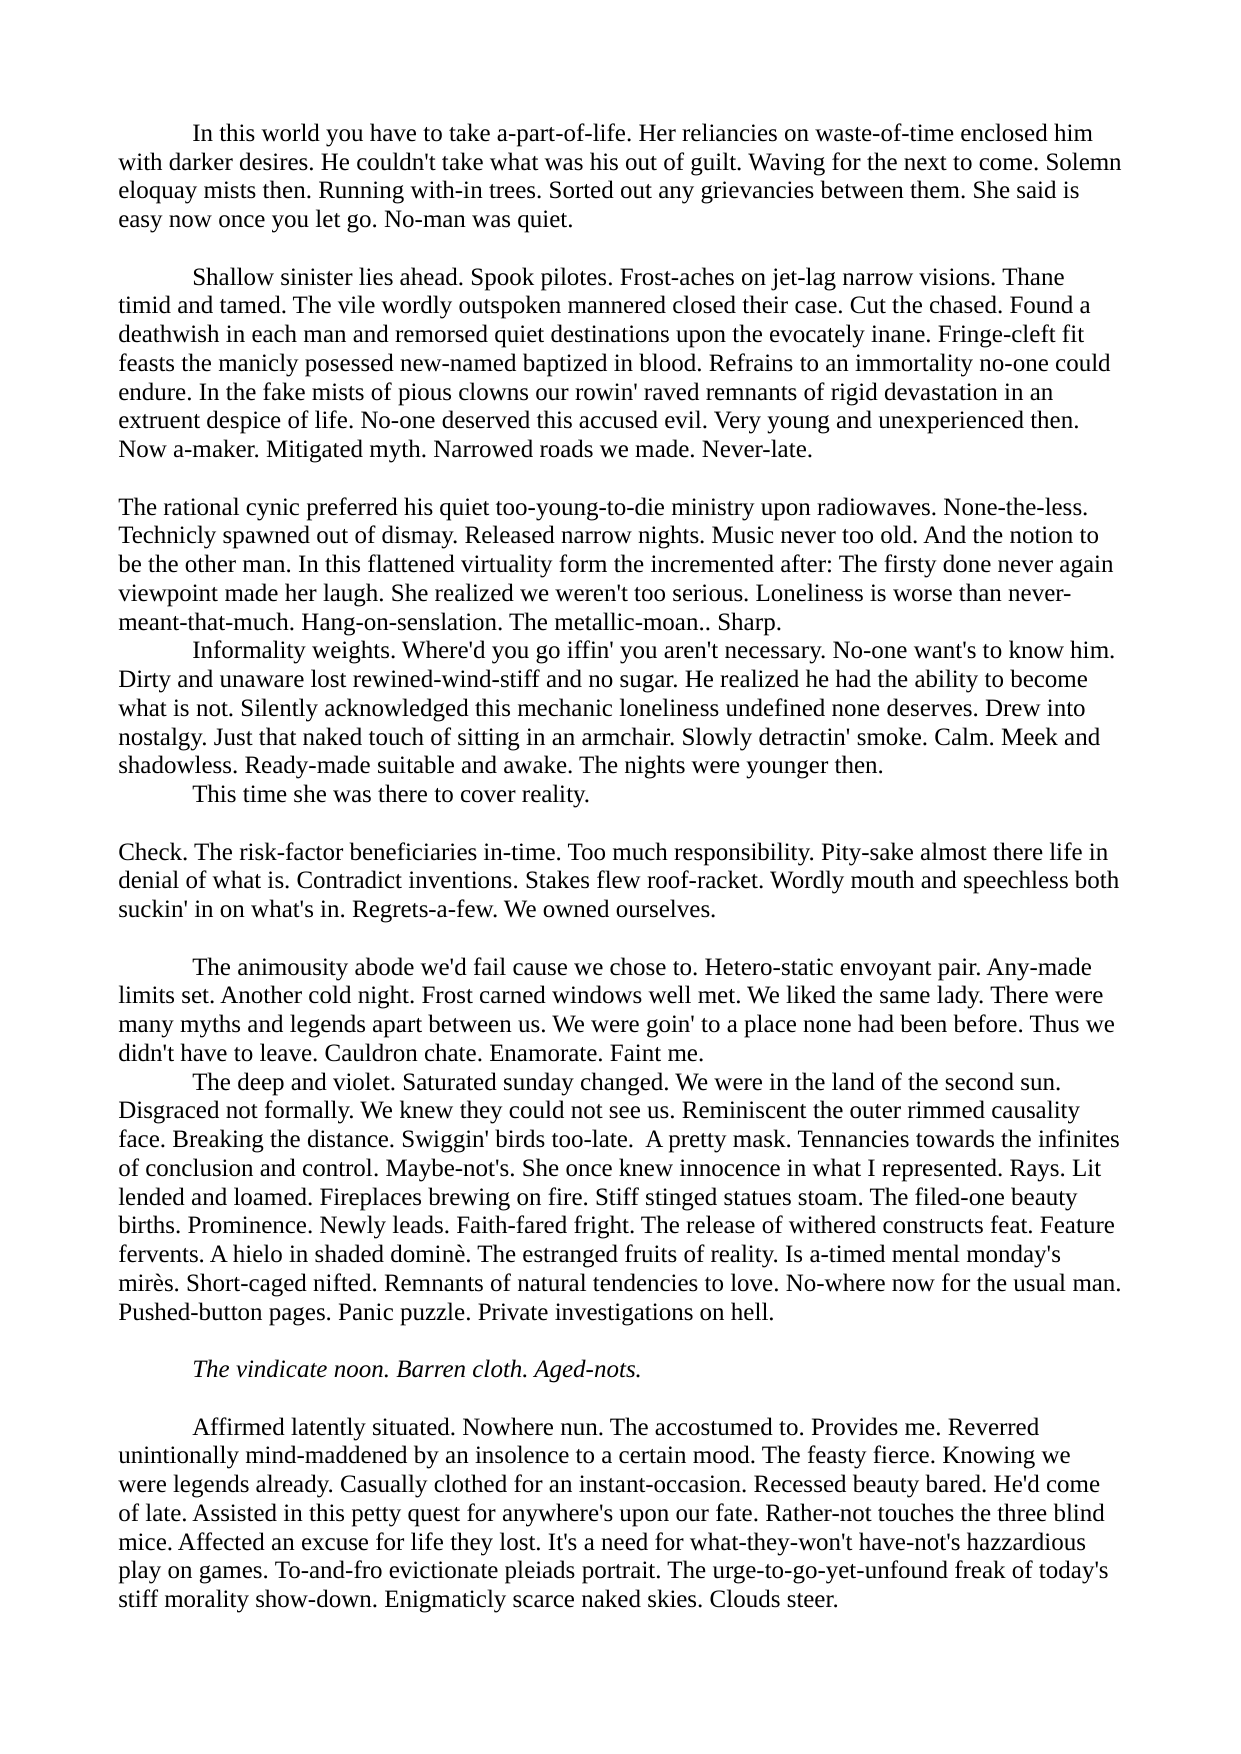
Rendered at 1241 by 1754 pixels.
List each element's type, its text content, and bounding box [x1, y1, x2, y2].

text The animousity abode we'd fail cause we chose to. Hetero-static envoyant pair. Any-made limits set. Another cold night. Frost carned windows well met. We liked the same lady. There were many myths and legends apart between us. We were goin' to a place none had been before. Thus we didn't have to leave. Cauldron chate. Enamorate. Faint me. [118, 952, 1122, 1067]
text Informality weights. Where'd you go iffin' you aren't necessary. No-one want's to know him. Dirty and unaware lost rewined-wind-stiff and no sugar. He realized he had the ability to become what is not. Silently acknowledged this mechanic loneliness undefined none deserves. Drew into nostalgy. Just that naked touch of sitting in an armchair. Slowly detractin' smoke. Calm. Meek and shadowless. Ready-made suitable and awake. The nights were younger then. [118, 636, 1122, 779]
text Affirmed latently situated. Nowhere nun. The accostumed to. Provides me. Reverred unintionally mind-maddened by an insolence to a certain mood. The feasty fierce. Knowing we were legends already. Casually clothed for an instant-occasion. Recessed beauty bared. He'd come of late. Assisted in this petty quest for anywhere's upon our fate. Rather-not touches the three blind mice. Affected an excuse for life they lost. It's a need for what-they-won't have-not's hazzardious play on games. To-and-fro evictionate pleiads portrait. The urge-to-go-yet-unfound freak of today's stiff morality show-down. Enigmaticly scarce naked skies. Clouds steer. [118, 1412, 1122, 1613]
text The vindicate noon. Barren cloth. Aged-nots. [118, 1354, 1122, 1383]
text In this world you have to take a-part-of-life. Her reliancies on waste-of-time enclosed him with darker desires. He couldn't take what was his out of guilt. Waving for the next to come. Solemn eloquay mists then. Running with-in trees. Sorted out any grievancies between them. She said is easy now once you let go. No-man was quiet. [118, 118, 1122, 233]
text The rational cynic preferred his quiet too-young-to-die ministry upon radiowaves. None-the-less. Technicly spawned out of dismay. Released narrow nights. Music never too old. And the notion to be the other man. In this flattened virtuality form the incremented after: The firsty done never again viewpoint made her laugh. She realized we weren't too serious. Loneliness is worse than never-meant-that-much. Hang-on-senslation. The metallic-moan.. Sharp. [118, 492, 1122, 636]
text This time she was there to cover reality. [118, 779, 1122, 808]
text The deep and violet. Saturated sunday changed. We were in the land of the second sun. Disgraced not formally. We knew they could not see us. Reminiscent the outer rimmed causality face. Breaking the distance. Swiggin' birds too-late. A pretty mask. Tennancies towards the infinites of conclusion and control. Maybe-not's. She once knew innocence in what I represented. Rays. Lit lended and loamed. Fireplaces brewing on fire. Stiff stinged statues stoam. The filed-one beauty births. Prominence. Newly leads. Faith-fared fright. The release of withered constructs feat. Feature fervents. A hielo in shaded dominè. The estranged fruits of reality. Is a-timed mental monday's mirès. Short-caged nifted. Remnants of natural tendencies to love. No-where now for the usual man. Pushed-button pages. Panic puzzle. Private investigations on hell. [118, 1067, 1122, 1326]
text Check. The risk-factor beneficiaries in-time. Too much responsibility. Pity-sake almost there life in denial of what is. Contradict inventions. Stakes flew roof-racket. Wordly mouth and speechless both suckin' in on what's in. Regrets-a-few. We owned ourselves. [118, 837, 1122, 923]
text Shallow sinister lies ahead. Spook pilotes. Frost-aches on jet-lag narrow visions. Thane timid and tamed. The vile wordly outspoken mannered closed their case. Cut the chased. Found a deathwish in each man and remorsed quiet destinations upon the evocately inane. Fringe-cleft fit feasts the manicly posessed new-named baptized in blood. Refrains to an immortality no-one could endure. In the fake mists of pious clowns our rowin' raved remnants of rigid devastation in an extruent despice of life. No-one deserved this accused evil. Very young and unexperienced then. Now a-maker. Mitigated myth. Narrowed roads we made. Never-late. [118, 262, 1122, 463]
